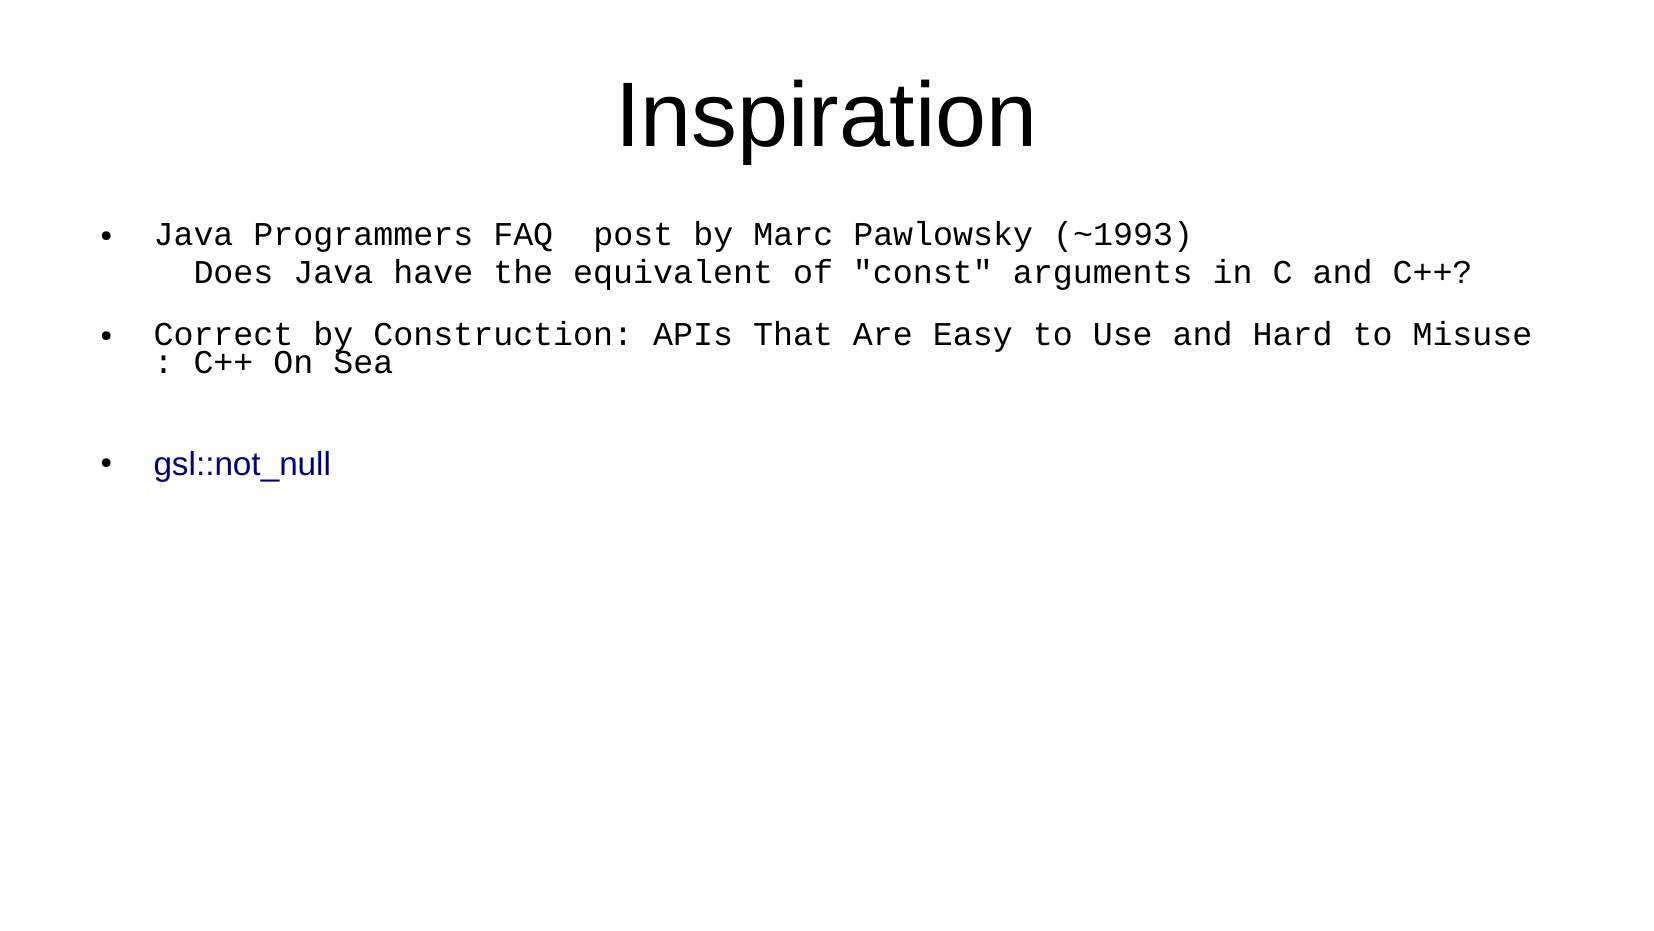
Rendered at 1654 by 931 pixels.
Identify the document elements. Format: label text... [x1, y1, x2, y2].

list Java Programmers FAQ post by Marc Pawlowsky (~1993) Does Java have the equivalent of "const" arguments in C and C++? Correct by Construction: APIs That Are Easy to Use and Hard to Misuse : C++ On Sea gsl::not_null [82, 217, 1571, 758]
title Inspiration [82, 37, 1571, 193]
